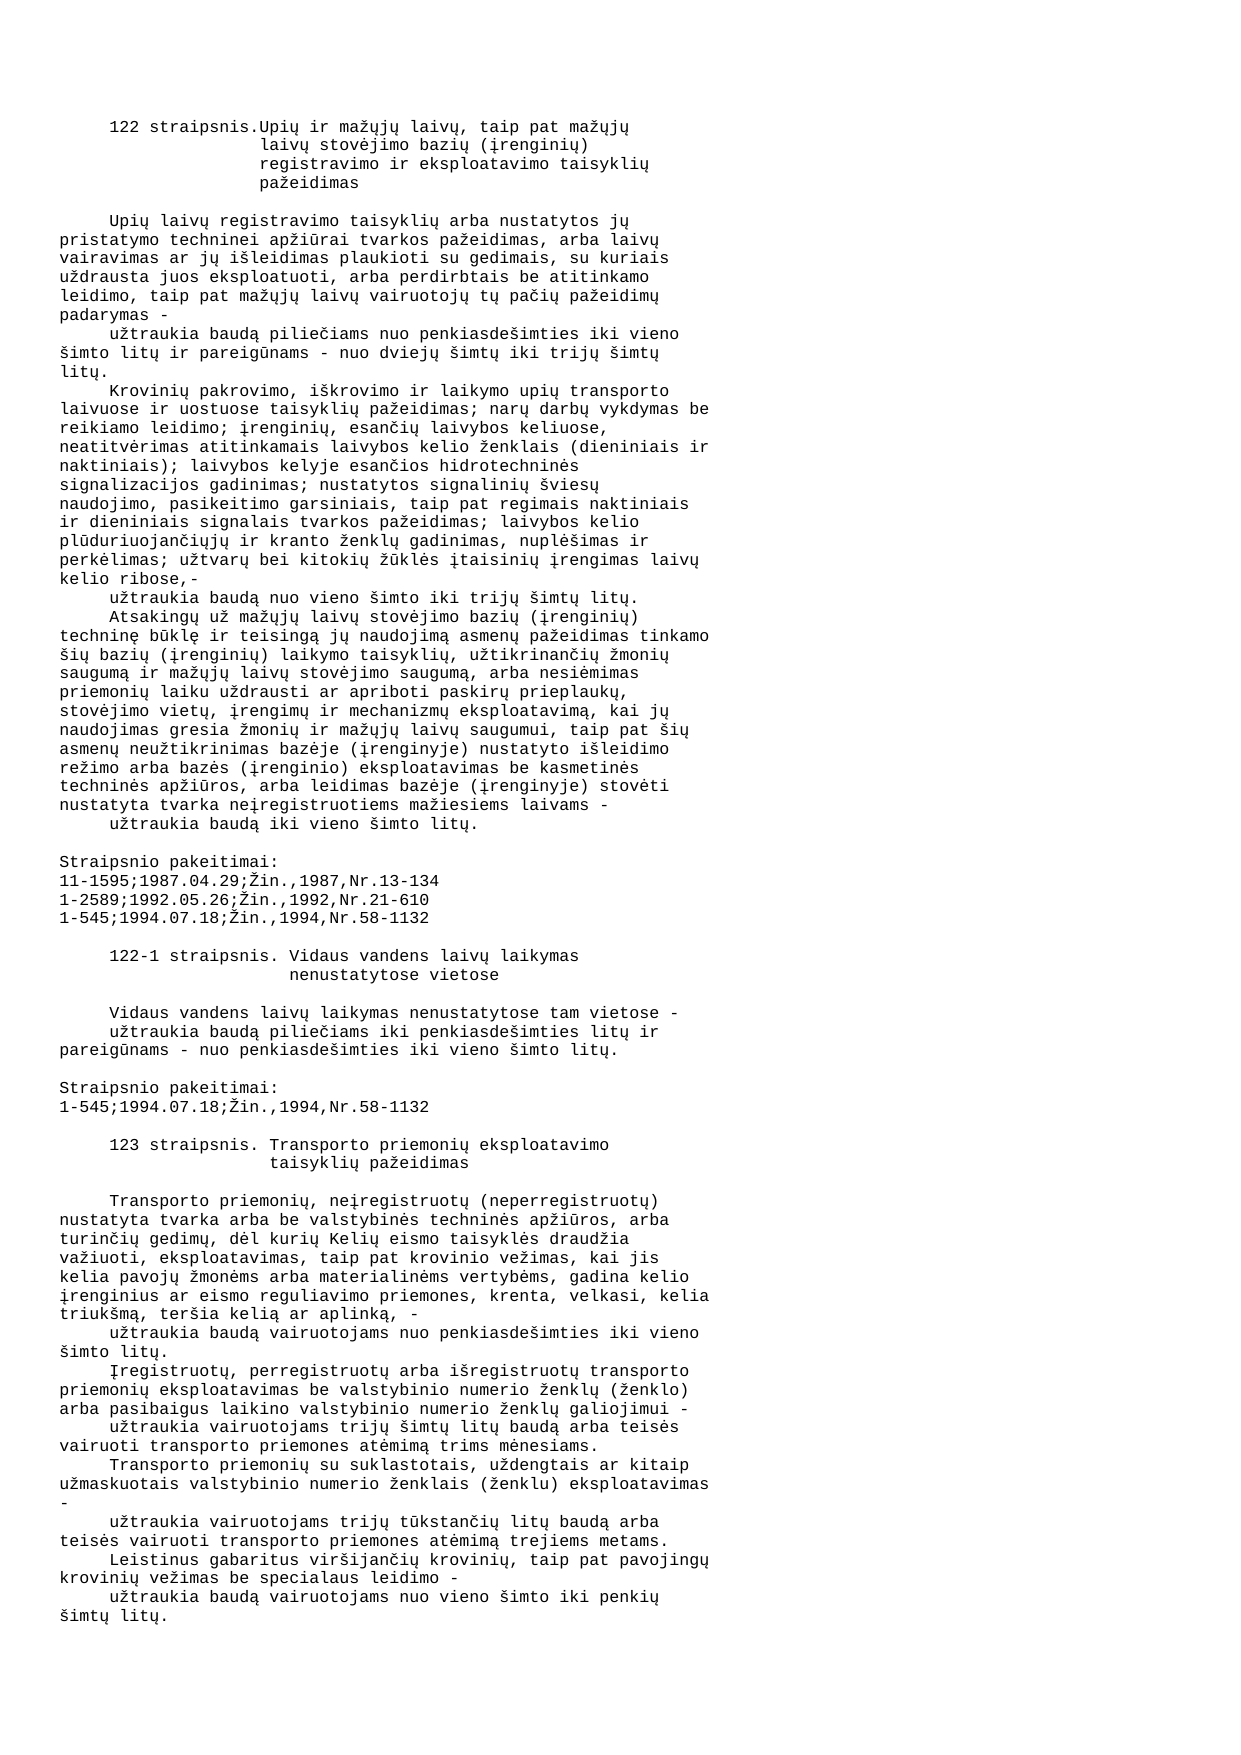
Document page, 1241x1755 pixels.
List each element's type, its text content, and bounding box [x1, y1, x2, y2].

text leidimo, taip pat mažųjų laivų vairuotojų tų pačių pažeidimų [59, 288, 1122, 307]
text pristatymo techninei apžiūrai tvarkos pažeidimas, arba laivų [59, 231, 1122, 250]
text naktiniais); laivybos kelyje esančios hidrotechninės [59, 457, 1122, 476]
text vairavimas ar jų išleidimas plaukioti su gedimais, su kuriais [59, 250, 1122, 269]
text saugumą ir mažųjų laivų stovėjimo saugumą, arba nesiėmimas [59, 665, 1122, 684]
text Straipsnio pakeitimai: [59, 853, 1122, 872]
text reikiamo leidimo; įrenginių, esančių laivybos keliuose, [59, 420, 1122, 439]
text Transporto priemonių, neįregistruotų (neperregistruotų) [59, 1193, 1122, 1212]
text naudojimo, pasikeitimo garsiniais, taip pat regimais naktiniais [59, 495, 1122, 514]
text krovinių vežimas be specialaus leidimo - [59, 1570, 1122, 1589]
text nustatyta tvarka neįregistruotiems mažiesiems laivams - [59, 797, 1122, 816]
text - [59, 1494, 1122, 1513]
text ir dieniniais signalais tvarkos pažeidimas; laivybos kelio [59, 514, 1122, 533]
text 1-545;1994.07.18;Žin.,1994,Nr.58-1132 [59, 1098, 1122, 1117]
text neatitvėrimas atitinkamais laivybos kelio ženklais (dieniniais ir [59, 439, 1122, 457]
text stovėjimo vietų, įrengimų ir mechanizmų eksploatavimą, kai jų [59, 703, 1122, 721]
text padarymas - [59, 307, 1122, 326]
text užtraukia baudą piliečiams iki penkiasdešimties litų ir [59, 1023, 1122, 1042]
text pareigūnams - nuo penkiasdešimties iki vieno šimto litų. [59, 1042, 1122, 1061]
text perkėlimas; užtvarų bei kitokių žūklės įtaisinių įrengimas laivų [59, 552, 1122, 571]
text naudojimas gresia žmonių ir mažųjų laivų saugumui, taip pat šių [59, 721, 1122, 740]
text įrenginius ar eismo reguliavimo priemones, krenta, velkasi, kelia [59, 1287, 1122, 1306]
text uždrausta juos eksploatuoti, arba perdirbtais be atitinkamo [59, 269, 1122, 288]
text Upių laivų registravimo taisyklių arba nustatytos jų [59, 212, 1122, 231]
text Atsakingų už mažųjų laivų stovėjimo bazių (įrenginių) [59, 608, 1122, 627]
text teisės vairuoti transporto priemones atėmimą trejiems metams. [59, 1532, 1122, 1551]
text laivuose ir uostuose taisyklių pažeidimas; narų darbų vykdymas be [59, 401, 1122, 420]
text techninę būklę ir teisingą jų naudojimą asmenų pažeidimas tinkamo [59, 627, 1122, 646]
text Įregistruotų, perregistruotų arba išregistruotų transporto [59, 1362, 1122, 1381]
text režimo arba bazės (įrenginio) eksploatavimas be kasmetinės [59, 759, 1122, 778]
text Straipsnio pakeitimai: [59, 1080, 1122, 1098]
text šimtų litų. [59, 1608, 1122, 1626]
text užtraukia baudą nuo vieno šimto iki trijų šimtų litų. [59, 589, 1122, 608]
text užtraukia baudą iki vieno šimto litų. [59, 816, 1122, 834]
text vairuoti transporto priemones atėmimą trims mėnesiams. [59, 1438, 1122, 1457]
text užtraukia baudą vairuotojams nuo penkiasdešimties iki vieno [59, 1325, 1122, 1344]
text registravimo ir eksploatavimo taisyklių [59, 156, 1122, 175]
text litų. [59, 363, 1122, 382]
text Leistinus gabaritus viršijančių krovinių, taip pat pavojingų [59, 1551, 1122, 1570]
text užtraukia vairuotojams trijų šimtų litų baudą arba teisės [59, 1419, 1122, 1438]
text nenustatytose vietose [59, 967, 1122, 985]
text triukšmą, teršia kelią ar aplinką, - [59, 1306, 1122, 1325]
text važiuoti, eksploatavimas, taip pat krovinio vežimas, kai jis [59, 1249, 1122, 1268]
text užtraukia vairuotojams trijų tūkstančių litų baudą arba [59, 1513, 1122, 1532]
text signalizacijos gadinimas; nustatytos signalinių šviesų [59, 476, 1122, 495]
text Krovinių pakrovimo, iškrovimo ir laikymo upių transporto [59, 382, 1122, 401]
text laivų stovėjimo bazių (įrenginių) [59, 137, 1122, 156]
text plūduriuojančiųjų ir kranto ženklų gadinimas, nuplėšimas ir [59, 533, 1122, 552]
text užmaskuotais valstybinio numerio ženklais (ženklu) eksploatavimas [59, 1476, 1122, 1494]
text turinčių gedimų, dėl kurių Kelių eismo taisyklės draudžia [59, 1231, 1122, 1249]
text šimto litų ir pareigūnams - nuo dviejų šimtų iki trijų šimtų [59, 344, 1122, 363]
text užtraukia baudą piliečiams nuo penkiasdešimties iki vieno [59, 326, 1122, 344]
text 11-1595;1987.04.29;Žin.,1987,Nr.13-134 [59, 872, 1122, 891]
text Transporto priemonių su suklastotais, uždengtais ar kitaip [59, 1457, 1122, 1476]
text 1-2589;1992.05.26;Žin.,1992,Nr.21-610 [59, 891, 1122, 910]
text 122 straipsnis.Upių ir mažųjų laivų, taip pat mažųjų [59, 118, 1122, 137]
text kelia pavojų žmonėms arba materialinėms vertybėms, gadina kelio [59, 1268, 1122, 1287]
text 122-1 straipsnis. Vidaus vandens laivų laikymas [59, 948, 1122, 967]
text asmenų neužtikrinimas bazėje (įrenginyje) nustatyto išleidimo [59, 740, 1122, 759]
text šių bazių (įrenginių) laikymo taisyklių, užtikrinančių žmonių [59, 646, 1122, 665]
text nustatyta tvarka arba be valstybinės techninės apžiūros, arba [59, 1212, 1122, 1231]
text užtraukia baudą vairuotojams nuo vieno šimto iki penkių [59, 1589, 1122, 1608]
text techninės apžiūros, arba leidimas bazėje (įrenginyje) stovėti [59, 778, 1122, 797]
text priemonių eksploatavimas be valstybinio numerio ženklų (ženklo) [59, 1381, 1122, 1400]
text priemonių laiku uždrausti ar apriboti paskirų prieplaukų, [59, 684, 1122, 703]
text šimto litų. [59, 1344, 1122, 1362]
text Vidaus vandens laivų laikymas nenustatytose tam vietose - [59, 1004, 1122, 1023]
text pažeidimas [59, 175, 1122, 193]
text kelio ribose,- [59, 571, 1122, 589]
text 123 straipsnis. Transporto priemonių eksploatavimo [59, 1136, 1122, 1155]
text arba pasibaigus laikino valstybinio numerio ženklų galiojimui - [59, 1400, 1122, 1419]
text taisyklių pažeidimas [59, 1155, 1122, 1174]
text 1-545;1994.07.18;Žin.,1994,Nr.58-1132 [59, 910, 1122, 929]
